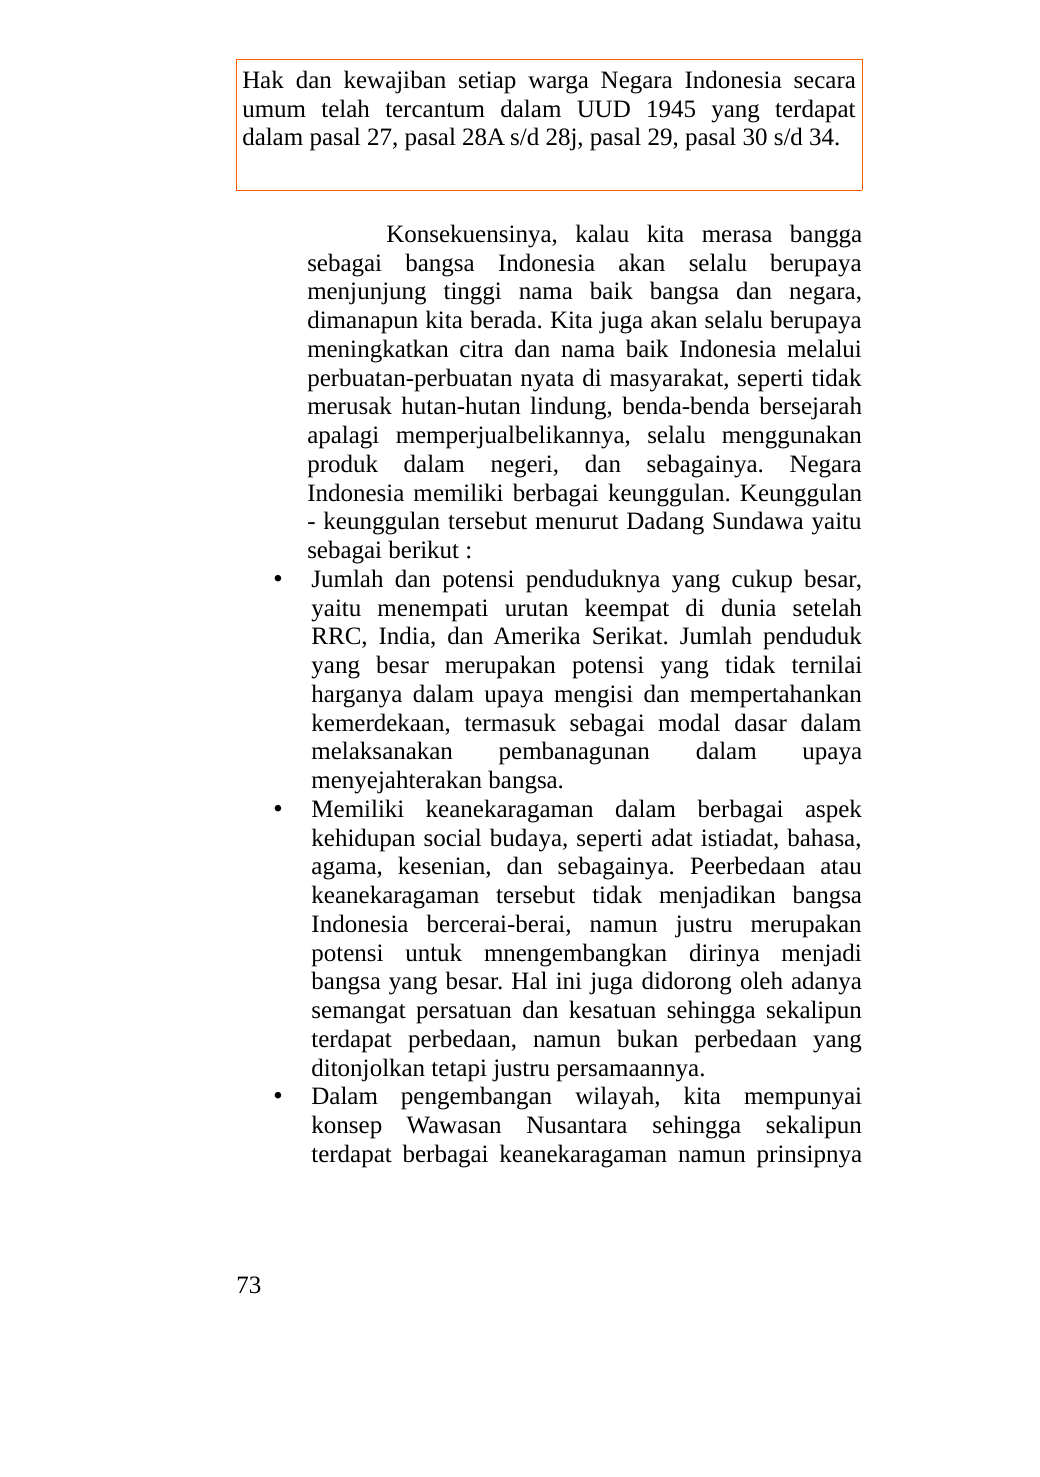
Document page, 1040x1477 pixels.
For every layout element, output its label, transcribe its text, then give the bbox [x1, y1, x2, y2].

text Konsekuensinya, kalau kita merasa bangga sebagai bangsa Indonesia akan selalu berupaya menjunjung tinggi nama baik bangsa dan negara, dimanapun kita berada. Kita juga akan selalu berupaya meningkatkan citra dan nama baik Indonesia melalui perbuatan-perbuatan nyata di masyarakat, seperti tidak merusak hutan-hutan lindung, benda-benda bersejarah apalagi memperjualbelikannya, selalu menggunakan produk dalam negeri, dan sebagainya. Negara Indonesia memiliki berbagai keunggulan. Keunggulan - keunggulan tersebut menurut Dadang Sundawa yaitu sebagai berikut : [307, 219, 862, 564]
table_header Hak dan kewajiban setiap warga Negara Indonesia secara umum telah tercantum dalam UUD 1945 yang terdapat dalam pasal 27, pasal 28A s/d 28j, pasal 29, pasal 30 s/d 34. [237, 60, 862, 190]
list Dalam pengembangan wilayah, kita mempunyai konsep Wawasan Nusantara sehingga sekalipun terdapat berbagai keanekaragaman namun prinsipnya [274, 1081, 862, 1168]
list Memiliki keanekaragaman dalam berbagai aspek kehidupan social budaya, seperti adat istiadat, bahasa, agama, kesenian, dan sebagainya. Peerbedaan atau keanekaragaman tersebut tidak menjadikan bangsa Indonesia bercerai-berai, namun justru merupakan potensi untuk mnengembangkan dirinya menjadi bangsa yang besar. Hal ini juga didorong oleh adanya semangat persatuan dan kesatuan sehingga sekalipun terdapat perbedaan, namun bukan perbedaan yang ditonjolkan tetapi justru persamaannya. [274, 794, 862, 1081]
list Jumlah dan potensi penduduknya yang cukup besar, yaitu menempati urutan keempat di dunia setelah RRC, India, dan Amerika Serikat. Jumlah penduduk yang besar merupakan potensi yang tidak ternilai harganya dalam upaya mengisi dan mempertahankan kemerdekaan, termasuk sebagai modal dasar dalam melaksanakan pembanagunan dalam upaya menyejahterakan bangsa. [274, 564, 862, 794]
